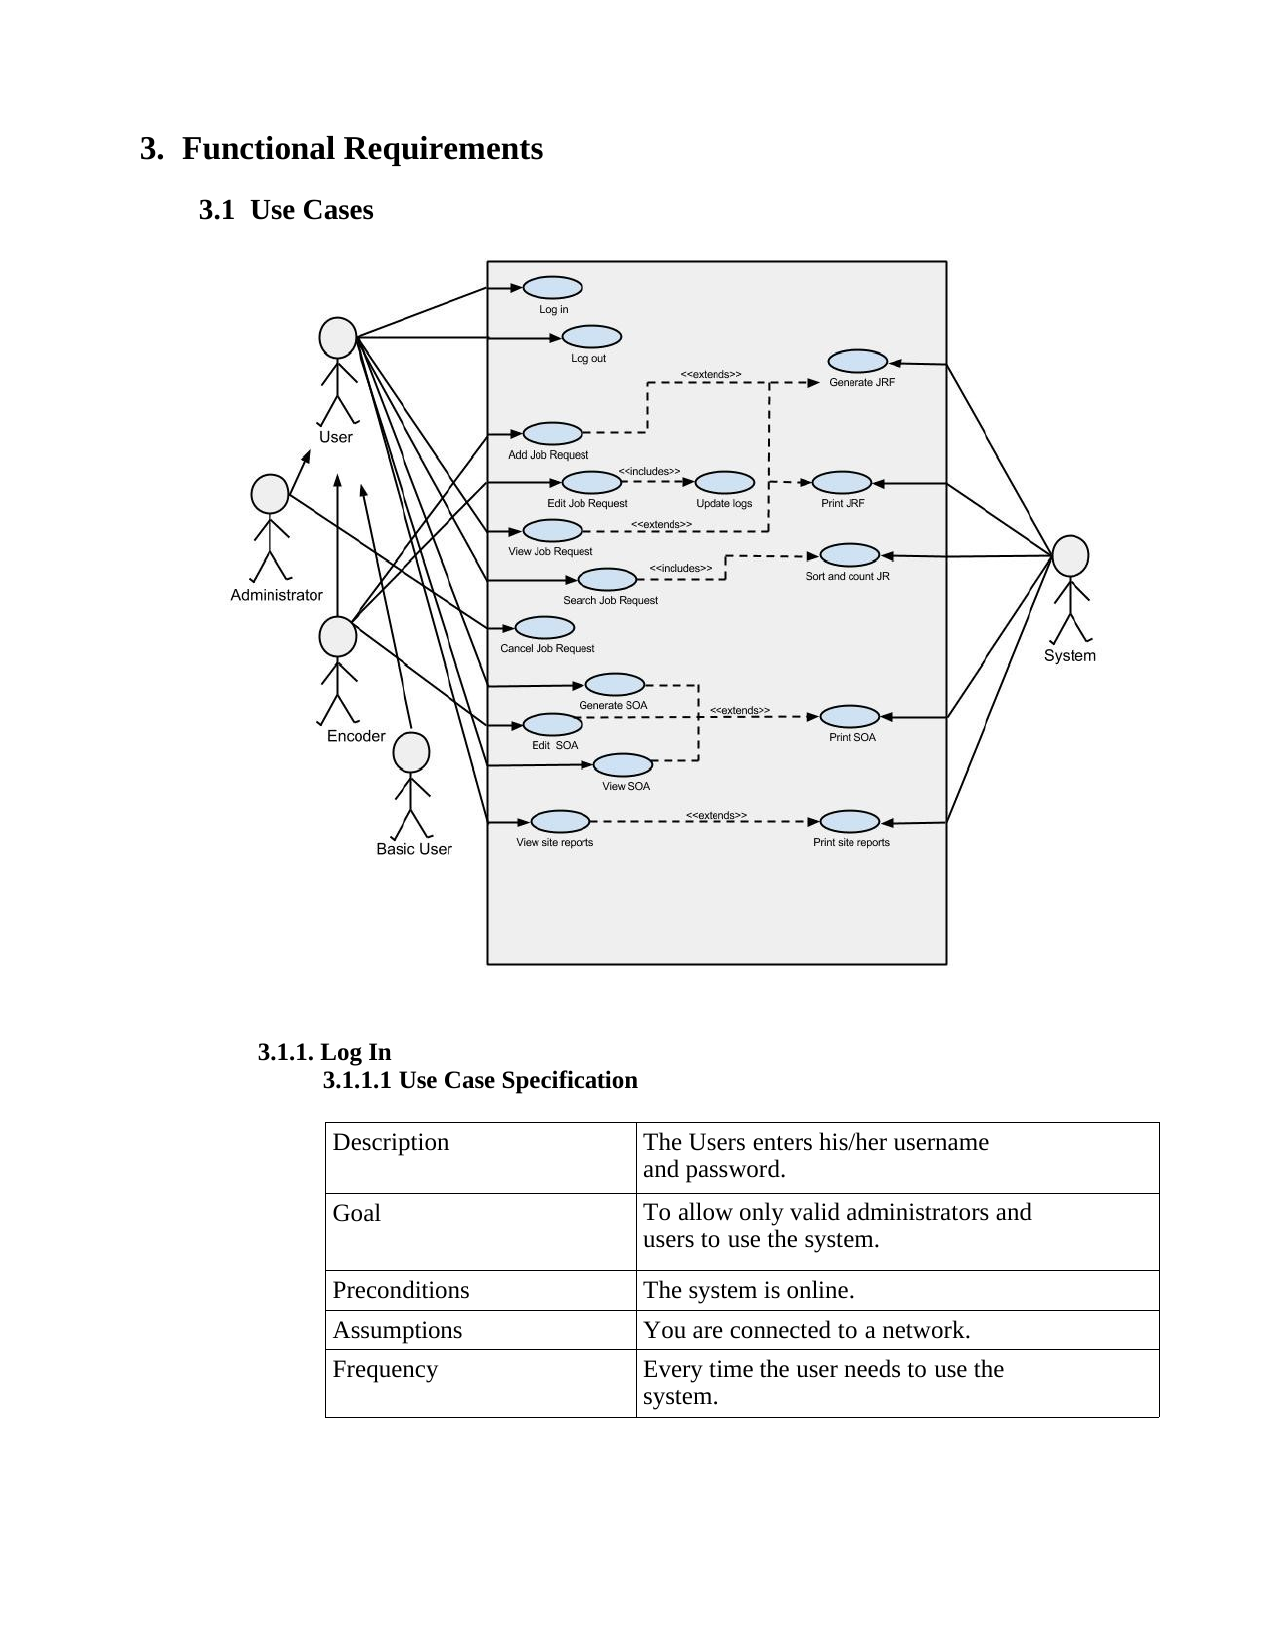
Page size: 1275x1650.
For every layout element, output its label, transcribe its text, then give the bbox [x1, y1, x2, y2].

text 3.1.1.1 Use Case Specification [323, 1065, 1096, 1094]
text 3.1.1. Log In [258, 1037, 1096, 1065]
table_cell To allow only valid administrators and users to use the system. [637, 1194, 1159, 1270]
picture [225, 250, 1164, 977]
table_cell Assumptions [326, 1311, 636, 1349]
table_cell Frequency [326, 1350, 636, 1417]
table_cell The system is online. [637, 1271, 1159, 1310]
text 3. Functional Requirements [139, 129, 1096, 167]
table_cell You are connected to a network. [637, 1311, 1159, 1349]
table_cell Every time the user needs to use the system. [637, 1350, 1159, 1417]
table_header Description [326, 1123, 636, 1193]
table_cell Goal [326, 1194, 636, 1270]
table_header The Users enters his/her username and password. [637, 1123, 1159, 1193]
subtitle 3.1 Use Cases [199, 192, 1096, 226]
table_cell Preconditions [326, 1271, 636, 1310]
